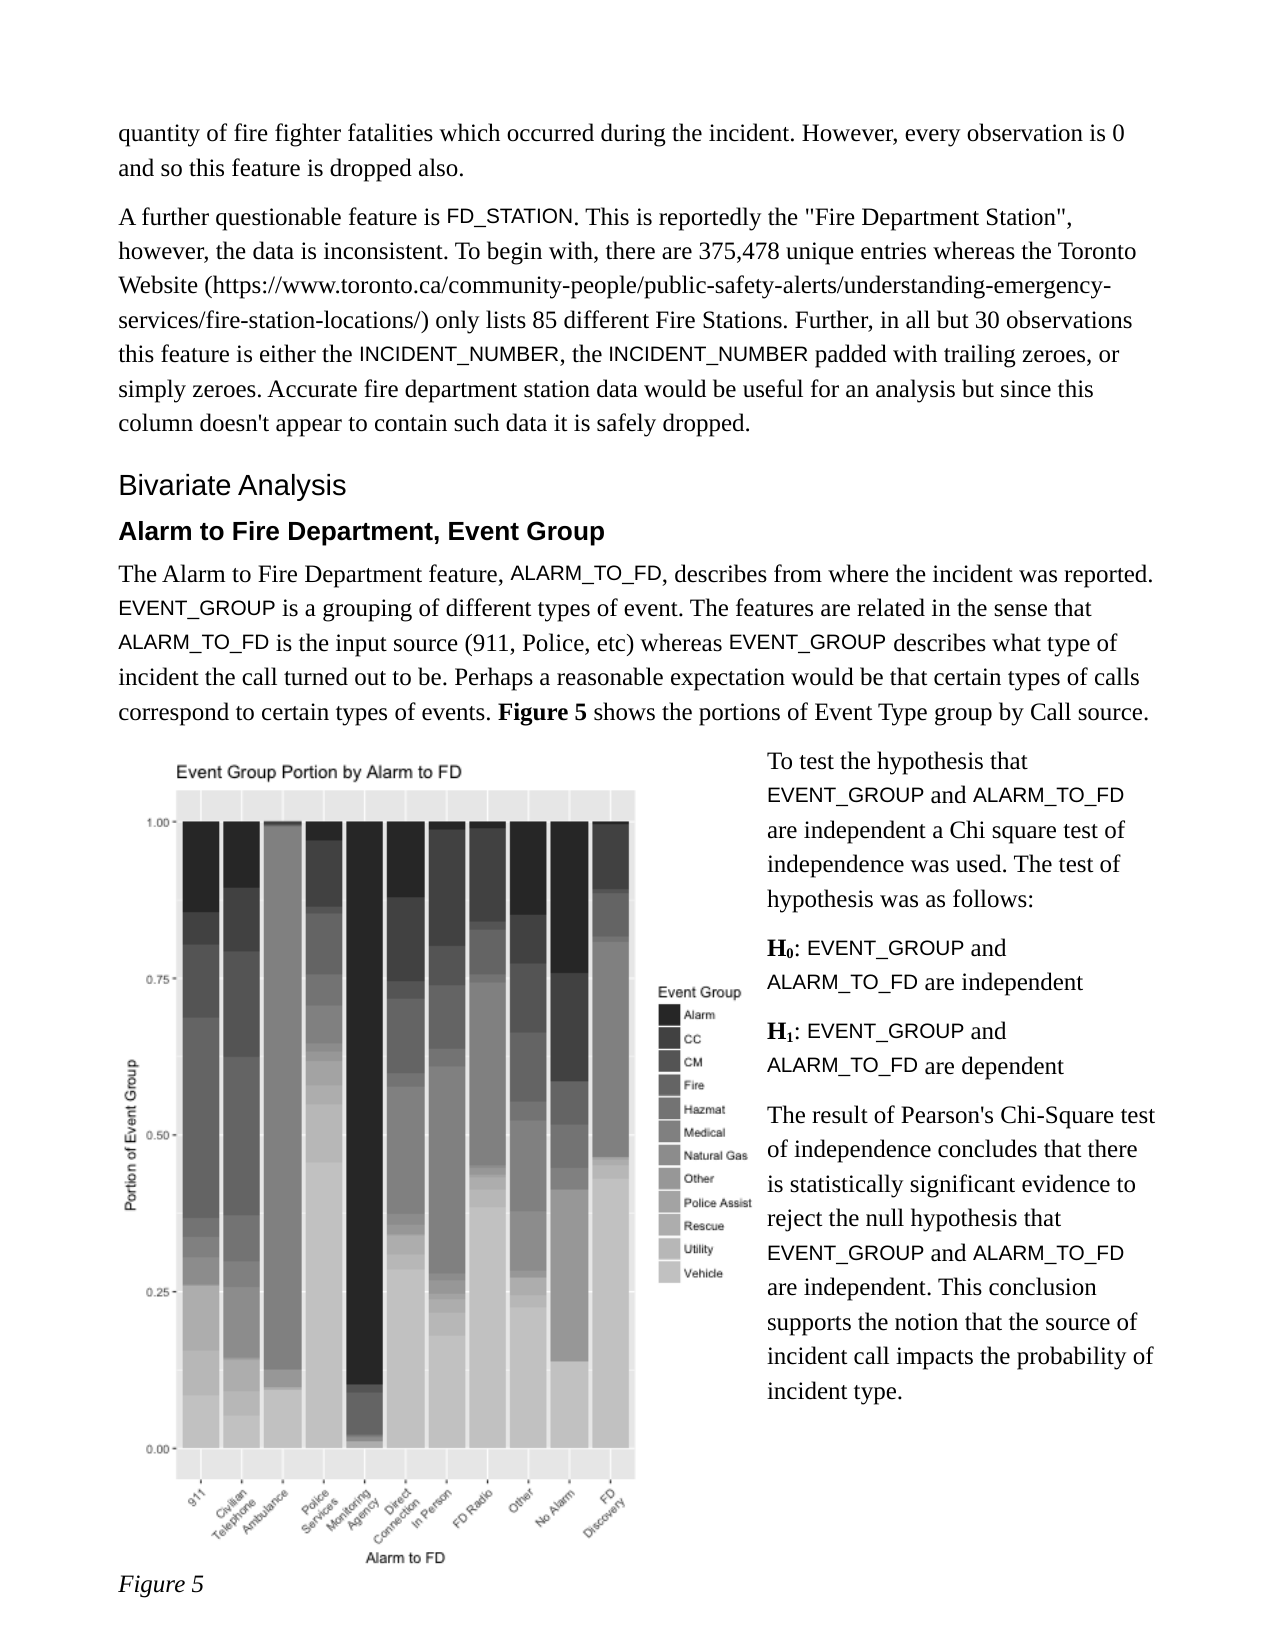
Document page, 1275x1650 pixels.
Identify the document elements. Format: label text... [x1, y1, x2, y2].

picture [118, 758, 767, 1570]
text H1: EVENT_GROUP and ALARM_TO_FD are dependent [767, 1016, 1157, 1080]
text To test the hypothesis that EVENT_GROUP and ALARM_TO_FD are independent a Chi square test of independence was used. The test of hypothesis was as follows: [118, 746, 1157, 913]
text A further questionable feature is FD_STATION. This is reportedly the "Fire Department Station", however, the data is inconsistent. To begin with, there are 375,478 unique entries whereas the Toronto Website (https://www.toronto.ca/community-people/public-safety-alerts/understanding-emergency-services/fire-station-locations/) only lists 85 different Fire Stations. Further, in all but 30 observations this feature is either the INCIDENT_NUMBER, the INCIDENT_NUMBER padded with trailing zeroes, or simply zeroes. Accurate fire department station data would be useful for an analysis but since this column doesn't appear to contain such data it is safely dropped. [118, 202, 1157, 437]
text The Alarm to Fire Department feature, ALARM_TO_FD, describes from where the incident was reported. EVENT_GROUP is a grouping of different types of event. The features are related in the sense that ALARM_TO_FD is the input source (911, Police, etc) whereas EVENT_GROUP describes what type of incident the call turned out to be. Perhaps a reasonable expectation would be that certain types of calls correspond to certain types of events. Figure 5 shows the portions of Event Type group by Call source. [118, 559, 1157, 726]
text The result of Pearson's Chi-Square test of independence concludes that there is statistically significant evidence to reject the null hypothesis that EVENT_GROUP and ALARM_TO_FD are independent. This conclusion supports the notion that the source of incident call impacts the probability of incident type. [767, 1100, 1157, 1404]
text quantity of fire fighter fatalities which occurred during the incident. However, every observation is 0 and so this feature is dropped also. [118, 118, 1157, 181]
subtitle Bivariate Analysis [118, 468, 1157, 502]
text Figure 5 [118, 1570, 767, 1598]
subtitle Alarm to Fire Department, Event Group [118, 516, 1157, 546]
text H0: EVENT_GROUP and ALARM_TO_FD are independent [767, 933, 1157, 996]
